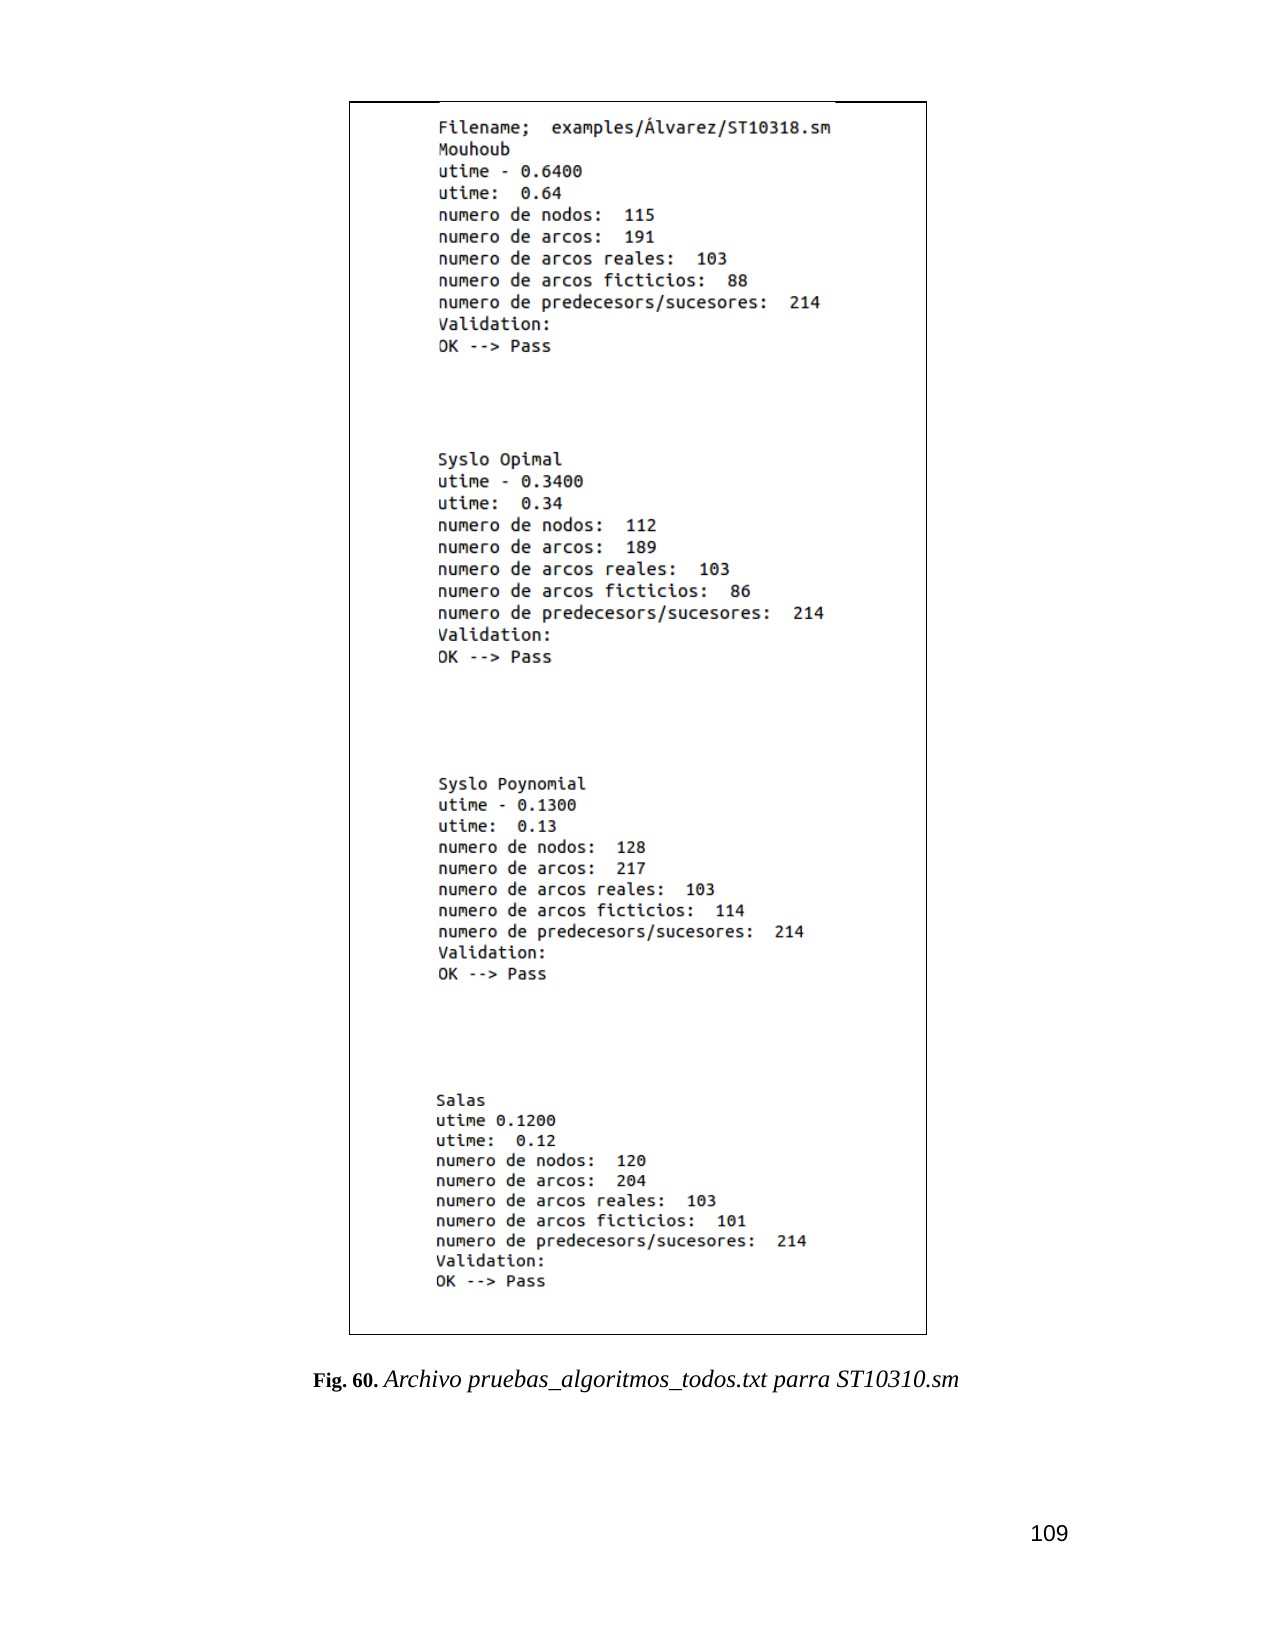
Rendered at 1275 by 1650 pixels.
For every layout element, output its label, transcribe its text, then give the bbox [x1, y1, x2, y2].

text Fig. 60. Archivo pruebas_algoritmos_todos.txt parra ST10310.sm [207, 1364, 1068, 1393]
table_header [350, 103, 926, 1334]
